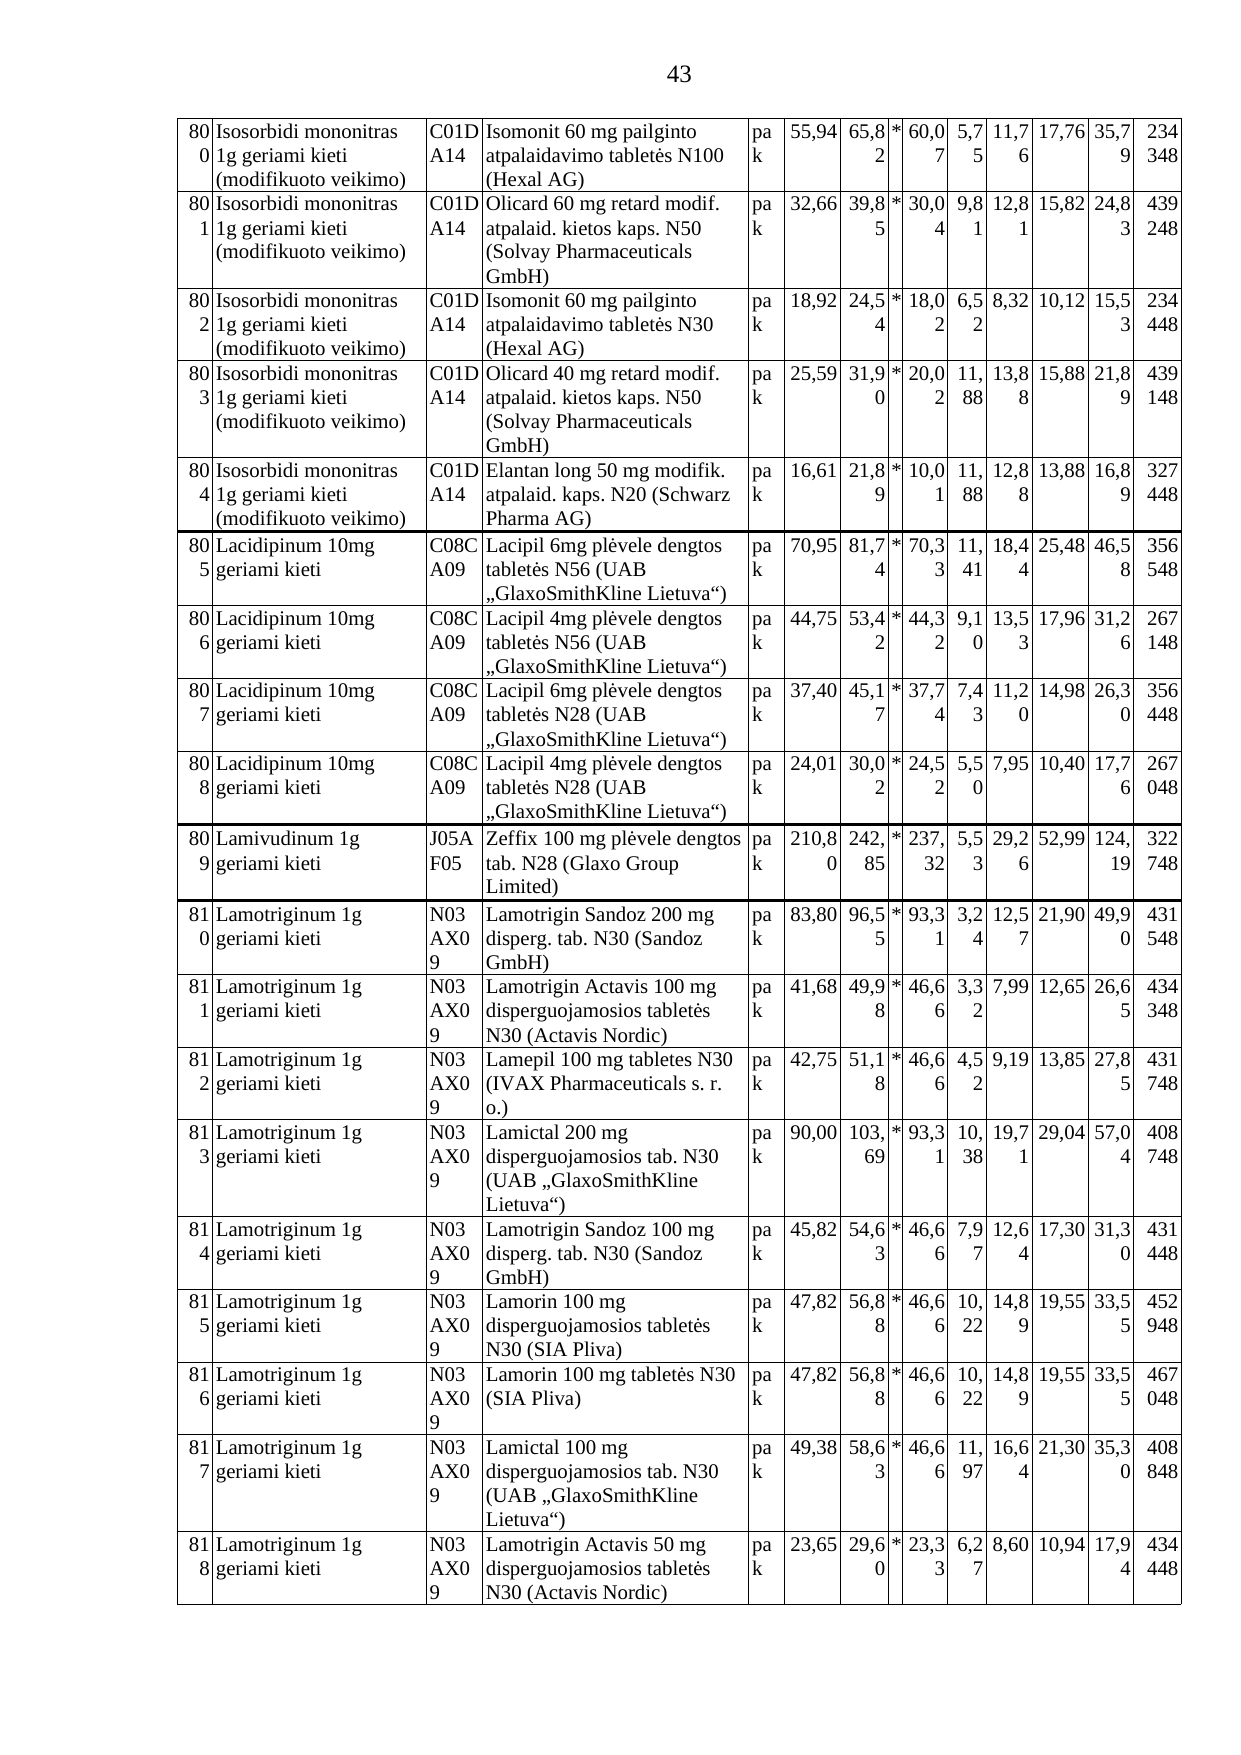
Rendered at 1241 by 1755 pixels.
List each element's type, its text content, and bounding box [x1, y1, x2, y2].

table_cell Lamotriginum 1g geriami kieti [213, 1120, 426, 1216]
table_cell pak [749, 192, 784, 288]
table_cell Zeffix 100 mg plėvele dengtos tab. N28 (Glaxo Group Limited) [483, 826, 748, 898]
table_cell 431548 [1134, 902, 1181, 974]
table_cell Isosorbidi mononitras 1g geriami kieti (modifikuoto veikimo) [213, 361, 426, 457]
table_cell * [889, 606, 902, 678]
table_cell 13,88 [1033, 458, 1088, 530]
table_cell 12,64 [987, 1217, 1032, 1289]
table_cell 800 [178, 119, 212, 191]
table_cell C01DA14 [427, 119, 482, 191]
table_cell 46,66 [903, 1217, 947, 1289]
table_cell 41,68 [785, 975, 840, 1047]
table_cell 27,85 [1089, 1048, 1133, 1119]
table_cell 8,60 [987, 1532, 1032, 1604]
table_cell 23,33 [903, 1532, 947, 1604]
table_cell * [889, 1290, 902, 1361]
table_cell 234448 [1134, 289, 1181, 360]
table_cell 70,33 [903, 533, 947, 605]
table_cell 47,82 [785, 1363, 840, 1434]
table_cell 810 [178, 902, 212, 974]
table_cell Isosorbidi mononitras 1g geriami kieti (modifikuoto veikimo) [213, 192, 426, 288]
table_cell 20,02 [903, 361, 947, 457]
table_cell 24,54 [841, 289, 888, 360]
table_cell 807 [178, 679, 212, 751]
table_cell 6,52 [948, 289, 986, 360]
table_cell 46,66 [903, 1363, 947, 1434]
table_cell 15,82 [1033, 192, 1088, 288]
table_cell 49,98 [841, 975, 888, 1047]
table_cell * [889, 289, 902, 360]
table_cell 13,85 [1033, 1048, 1088, 1119]
table_cell * [889, 902, 902, 974]
table_cell 8,32 [987, 289, 1032, 360]
table_cell 10,40 [1033, 752, 1088, 823]
table_cell Isomonit 60 mg pailginto atpalaidavimo tabletės N30 (Hexal AG) [483, 289, 748, 360]
table_cell * [889, 361, 902, 457]
table_cell 267048 [1134, 752, 1181, 823]
table_cell pak [749, 1435, 784, 1531]
table_cell 813 [178, 1120, 212, 1216]
table_cell pak [749, 826, 784, 898]
table_cell 10,38 [948, 1120, 986, 1216]
table_cell 14,89 [987, 1290, 1032, 1361]
table_cell 55,94 [785, 119, 840, 191]
table_cell 805 [178, 533, 212, 605]
table_cell 44,32 [903, 606, 947, 678]
table_cell * [889, 975, 902, 1047]
table_cell Olicard 40 mg retard modif. atpalaid. kietos kaps. N50 (Solvay Pharmaceuticals GmbH) [483, 361, 748, 457]
table_cell 408848 [1134, 1435, 1181, 1531]
table_cell pak [749, 533, 784, 605]
table_cell * [889, 752, 902, 823]
table_cell 14,89 [987, 1363, 1032, 1434]
table_cell 5,53 [948, 826, 986, 898]
table_cell 46,58 [1089, 533, 1133, 605]
table_cell 434448 [1134, 1532, 1181, 1604]
table_cell Olicard 60 mg retard modif. atpalaid. kietos kaps. N50 (Solvay Pharmaceuticals GmbH) [483, 192, 748, 288]
table_cell 25,59 [785, 361, 840, 457]
table_cell 812 [178, 1048, 212, 1119]
table_cell 12,65 [1033, 975, 1088, 1047]
table_cell 18,92 [785, 289, 840, 360]
table_cell 93,31 [903, 1120, 947, 1216]
table_cell pak [749, 975, 784, 1047]
table_cell 46,66 [903, 975, 947, 1047]
table_cell N03AX09 [427, 1363, 482, 1434]
table_cell 93,31 [903, 902, 947, 974]
table_cell 13,53 [987, 606, 1032, 678]
table_cell C08CA09 [427, 679, 482, 751]
table_cell 45,82 [785, 1217, 840, 1289]
table_cell 237,32 [903, 826, 947, 898]
table_cell 24,52 [903, 752, 947, 823]
table_cell N03AX09 [427, 1290, 482, 1361]
table_cell 25,48 [1033, 533, 1088, 605]
table_cell 70,95 [785, 533, 840, 605]
table_cell 31,26 [1089, 606, 1133, 678]
table_cell 46,66 [903, 1290, 947, 1361]
table_cell Lamepil 100 mg tabletes N30 (IVAX Pharmaceuticals s. r. o.) [483, 1048, 748, 1119]
table_cell 31,90 [841, 361, 888, 457]
table_cell 7,99 [987, 975, 1032, 1047]
table_cell 65,82 [841, 119, 888, 191]
table_cell 33,55 [1089, 1290, 1133, 1361]
table_cell * [889, 1217, 902, 1289]
table_cell 6,27 [948, 1532, 986, 1604]
table_cell 35,30 [1089, 1435, 1133, 1531]
table_cell 234348 [1134, 119, 1181, 191]
table_cell 11,20 [987, 679, 1032, 751]
table_cell Lacidipinum 10mg geriami kieti [213, 533, 426, 605]
table_cell 21,90 [1033, 902, 1088, 974]
table_cell 7,43 [948, 679, 986, 751]
table_cell 452948 [1134, 1290, 1181, 1361]
table_cell * [889, 1435, 902, 1531]
table_cell pak [749, 1532, 784, 1604]
table_cell 811 [178, 975, 212, 1047]
table_cell Lacidipinum 10mg geriami kieti [213, 679, 426, 751]
table_cell * [889, 458, 902, 530]
table_cell Lacipil 6mg plėvele dengtos tabletės N28 (UAB „GlaxoSmithKline Lietuva“) [483, 679, 748, 751]
table_cell 39,85 [841, 192, 888, 288]
table_cell pak [749, 289, 784, 360]
table_cell 96,55 [841, 902, 888, 974]
table_cell Lacidipinum 10mg geriami kieti [213, 606, 426, 678]
table_cell 12,81 [987, 192, 1032, 288]
table_cell 19,55 [1033, 1290, 1088, 1361]
table_cell Lamictal 200 mg disperguojamosios tab. N30 (UAB „GlaxoSmithKline Lietuva“) [483, 1120, 748, 1216]
table_cell 53,42 [841, 606, 888, 678]
table_cell Lacipil 4mg plėvele dengtos tabletės N56 (UAB „GlaxoSmithKline Lietuva“) [483, 606, 748, 678]
table_cell 29,60 [841, 1532, 888, 1604]
table_cell 124,19 [1089, 826, 1133, 898]
table_cell Lacipil 4mg plėvele dengtos tabletės N28 (UAB „GlaxoSmithKline Lietuva“) [483, 752, 748, 823]
table_cell 9,19 [987, 1048, 1032, 1119]
table_cell 26,30 [1089, 679, 1133, 751]
table_cell Lamotriginum 1g geriami kieti [213, 1048, 426, 1119]
table_cell Lamorin 100 mg disperguojamosios tabletės N30 (SIA Pliva) [483, 1290, 748, 1361]
table_cell 52,99 [1033, 826, 1088, 898]
table_cell N03AX09 [427, 902, 482, 974]
table_cell 5,75 [948, 119, 986, 191]
table_cell 17,76 [1033, 119, 1088, 191]
table_cell C08CA09 [427, 533, 482, 605]
table_cell 16,61 [785, 458, 840, 530]
table_cell 58,63 [841, 1435, 888, 1531]
table_cell 814 [178, 1217, 212, 1289]
table_cell pak [749, 902, 784, 974]
table_cell 29,04 [1033, 1120, 1088, 1216]
table_cell 14,98 [1033, 679, 1088, 751]
table_cell 30,04 [903, 192, 947, 288]
table_cell 21,30 [1033, 1435, 1088, 1531]
table_cell N03AX09 [427, 1217, 482, 1289]
table_cell 3,24 [948, 902, 986, 974]
table_cell Elantan long 50 mg modifik. atpalaid. kaps. N20 (Schwarz Pharma AG) [483, 458, 748, 530]
table_cell J05AF05 [427, 826, 482, 898]
table_cell Lamorin 100 mg tabletės N30 (SIA Pliva) [483, 1363, 748, 1434]
table_cell pak [749, 679, 784, 751]
table_cell 37,74 [903, 679, 947, 751]
table_cell Lamotriginum 1g geriami kieti [213, 1435, 426, 1531]
table_cell Isosorbidi mononitras 1g geriami kieti (modifikuoto veikimo) [213, 458, 426, 530]
table_cell * [889, 1363, 902, 1434]
table_cell 16,64 [987, 1435, 1032, 1531]
table_cell N03AX09 [427, 975, 482, 1047]
table_cell 816 [178, 1363, 212, 1434]
table_cell 10,22 [948, 1290, 986, 1361]
table_cell * [889, 826, 902, 898]
table_cell 356448 [1134, 679, 1181, 751]
table_cell Lamotriginum 1g geriami kieti [213, 975, 426, 1047]
table_cell 33,55 [1089, 1363, 1133, 1434]
table_cell pak [749, 1120, 784, 1216]
table_cell Lamotriginum 1g geriami kieti [213, 1217, 426, 1289]
table_cell 19,55 [1033, 1363, 1088, 1434]
table_cell 15,88 [1033, 361, 1088, 457]
table_cell 47,82 [785, 1290, 840, 1361]
table_cell * [889, 1120, 902, 1216]
table_cell 17,30 [1033, 1217, 1088, 1289]
table_cell pak [749, 119, 784, 191]
table_cell N03AX09 [427, 1532, 482, 1604]
table_cell 54,63 [841, 1217, 888, 1289]
table_cell pak [749, 752, 784, 823]
table_cell Lamotrigin Sandoz 200 mg disperg. tab. N30 (Sandoz GmbH) [483, 902, 748, 974]
table_cell 7,95 [987, 752, 1032, 823]
table_cell 42,75 [785, 1048, 840, 1119]
table_cell 29,26 [987, 826, 1032, 898]
table_cell 806 [178, 606, 212, 678]
table_cell 10,94 [1033, 1532, 1088, 1604]
table_cell 12,57 [987, 902, 1032, 974]
table_cell C01DA14 [427, 192, 482, 288]
table_cell C08CA09 [427, 606, 482, 678]
table_cell 103,69 [841, 1120, 888, 1216]
table_cell 35,79 [1089, 119, 1133, 191]
table_cell 431748 [1134, 1048, 1181, 1119]
table_cell 4,52 [948, 1048, 986, 1119]
table_cell Lacipil 6mg plėvele dengtos tabletės N56 (UAB „GlaxoSmithKline Lietuva“) [483, 533, 748, 605]
table_cell 45,17 [841, 679, 888, 751]
table_cell 10,01 [903, 458, 947, 530]
table_cell 11,41 [948, 533, 986, 605]
table_cell 818 [178, 1532, 212, 1604]
table_cell 26,65 [1089, 975, 1133, 1047]
table_cell Lamotriginum 1g geriami kieti [213, 902, 426, 974]
table_cell Lacidipinum 10mg geriami kieti [213, 752, 426, 823]
table_cell 431448 [1134, 1217, 1181, 1289]
table_cell 32,66 [785, 192, 840, 288]
table_cell Lamotriginum 1g geriami kieti [213, 1363, 426, 1434]
table_cell 11,88 [948, 458, 986, 530]
table_cell * [889, 533, 902, 605]
table_cell 81,74 [841, 533, 888, 605]
table_cell * [889, 192, 902, 288]
table_cell 815 [178, 1290, 212, 1361]
table_cell 801 [178, 192, 212, 288]
table_cell 90,00 [785, 1120, 840, 1216]
table_cell 57,04 [1089, 1120, 1133, 1216]
table_cell 210,80 [785, 826, 840, 898]
table_cell 5,50 [948, 752, 986, 823]
table_cell 18,44 [987, 533, 1032, 605]
table_cell * [889, 1048, 902, 1119]
table_cell pak [749, 361, 784, 457]
table_cell 23,65 [785, 1532, 840, 1604]
table_cell 21,89 [1089, 361, 1133, 457]
table_cell 13,88 [987, 361, 1032, 457]
table_cell 11,88 [948, 361, 986, 457]
table_cell C01DA14 [427, 458, 482, 530]
table_cell 439248 [1134, 192, 1181, 288]
table_cell 31,30 [1089, 1217, 1133, 1289]
table_cell 408748 [1134, 1120, 1181, 1216]
table_cell Isomonit 60 mg pailginto atpalaidavimo tabletės N100 (Hexal AG) [483, 119, 748, 191]
table_cell 322748 [1134, 826, 1181, 898]
table_cell 83,80 [785, 902, 840, 974]
table_cell N03AX09 [427, 1048, 482, 1119]
table_cell * [889, 679, 902, 751]
table_cell 21,89 [841, 458, 888, 530]
table_cell 46,66 [903, 1435, 947, 1531]
table_cell C01DA14 [427, 289, 482, 360]
table_cell Isosorbidi mononitras 1g geriami kieti (modifikuoto veikimo) [213, 119, 426, 191]
table_cell N03AX09 [427, 1120, 482, 1216]
table_cell 808 [178, 752, 212, 823]
table_cell 18,02 [903, 289, 947, 360]
table_cell Lamivudinum 1g geriami kieti [213, 826, 426, 898]
table_cell 467048 [1134, 1363, 1181, 1434]
table_cell Lamotrigin Actavis 100 mg disperguojamosios tabletės N30 (Actavis Nordic) [483, 975, 748, 1047]
table_cell 804 [178, 458, 212, 530]
table_cell 56,88 [841, 1363, 888, 1434]
table_cell 242,85 [841, 826, 888, 898]
table_cell Lamotriginum 1g geriami kieti [213, 1290, 426, 1361]
table_cell pak [749, 1048, 784, 1119]
table_cell Lamotrigin Sandoz 100 mg disperg. tab. N30 (Sandoz GmbH) [483, 1217, 748, 1289]
table_cell 809 [178, 826, 212, 898]
table_cell 15,53 [1089, 289, 1133, 360]
table_cell 17,76 [1089, 752, 1133, 823]
table_cell 60,07 [903, 119, 947, 191]
table_cell 49,38 [785, 1435, 840, 1531]
table_cell 267148 [1134, 606, 1181, 678]
table_cell 9,81 [948, 192, 986, 288]
table_cell N03AX09 [427, 1435, 482, 1531]
table_cell pak [749, 1217, 784, 1289]
table_cell pak [749, 1363, 784, 1434]
table_cell pak [749, 606, 784, 678]
table_cell 11,76 [987, 119, 1032, 191]
table_cell pak [749, 458, 784, 530]
table_cell pak [749, 1290, 784, 1361]
table_cell 439148 [1134, 361, 1181, 457]
table_cell 356548 [1134, 533, 1181, 605]
table_cell 434348 [1134, 975, 1181, 1047]
table_cell 12,88 [987, 458, 1032, 530]
table_cell 803 [178, 361, 212, 457]
table_cell C01DA14 [427, 361, 482, 457]
table_cell 46,66 [903, 1048, 947, 1119]
table_cell 16,89 [1089, 458, 1133, 530]
table_cell C08CA09 [427, 752, 482, 823]
table_cell 17,94 [1089, 1532, 1133, 1604]
table_cell 51,18 [841, 1048, 888, 1119]
table_cell 7,97 [948, 1217, 986, 1289]
table_cell Isosorbidi mononitras 1g geriami kieti (modifikuoto veikimo) [213, 289, 426, 360]
table_cell 10,22 [948, 1363, 986, 1434]
table_cell 3,32 [948, 975, 986, 1047]
table_cell 9,10 [948, 606, 986, 678]
table_cell 10,12 [1033, 289, 1088, 360]
table_cell 19,71 [987, 1120, 1032, 1216]
table_cell 30,02 [841, 752, 888, 823]
table_cell 817 [178, 1435, 212, 1531]
table_cell Lamotriginum 1g geriami kieti [213, 1532, 426, 1604]
table_cell 56,88 [841, 1290, 888, 1361]
table_cell Lamotrigin Actavis 50 mg disperguojamosios tabletės N30 (Actavis Nordic) [483, 1532, 748, 1604]
table_cell 37,40 [785, 679, 840, 751]
table_cell 24,83 [1089, 192, 1133, 288]
table_cell 802 [178, 289, 212, 360]
table_cell 24,01 [785, 752, 840, 823]
table_cell 327448 [1134, 458, 1181, 530]
table_cell Lamictal 100 mg disperguojamosios tab. N30 (UAB „GlaxoSmithKline Lietuva“) [483, 1435, 748, 1531]
table_cell 49,90 [1089, 902, 1133, 974]
table_cell 11,97 [948, 1435, 986, 1531]
table_cell * [889, 119, 902, 191]
table_cell 44,75 [785, 606, 840, 678]
table_cell 17,96 [1033, 606, 1088, 678]
table_cell * [889, 1532, 902, 1604]
